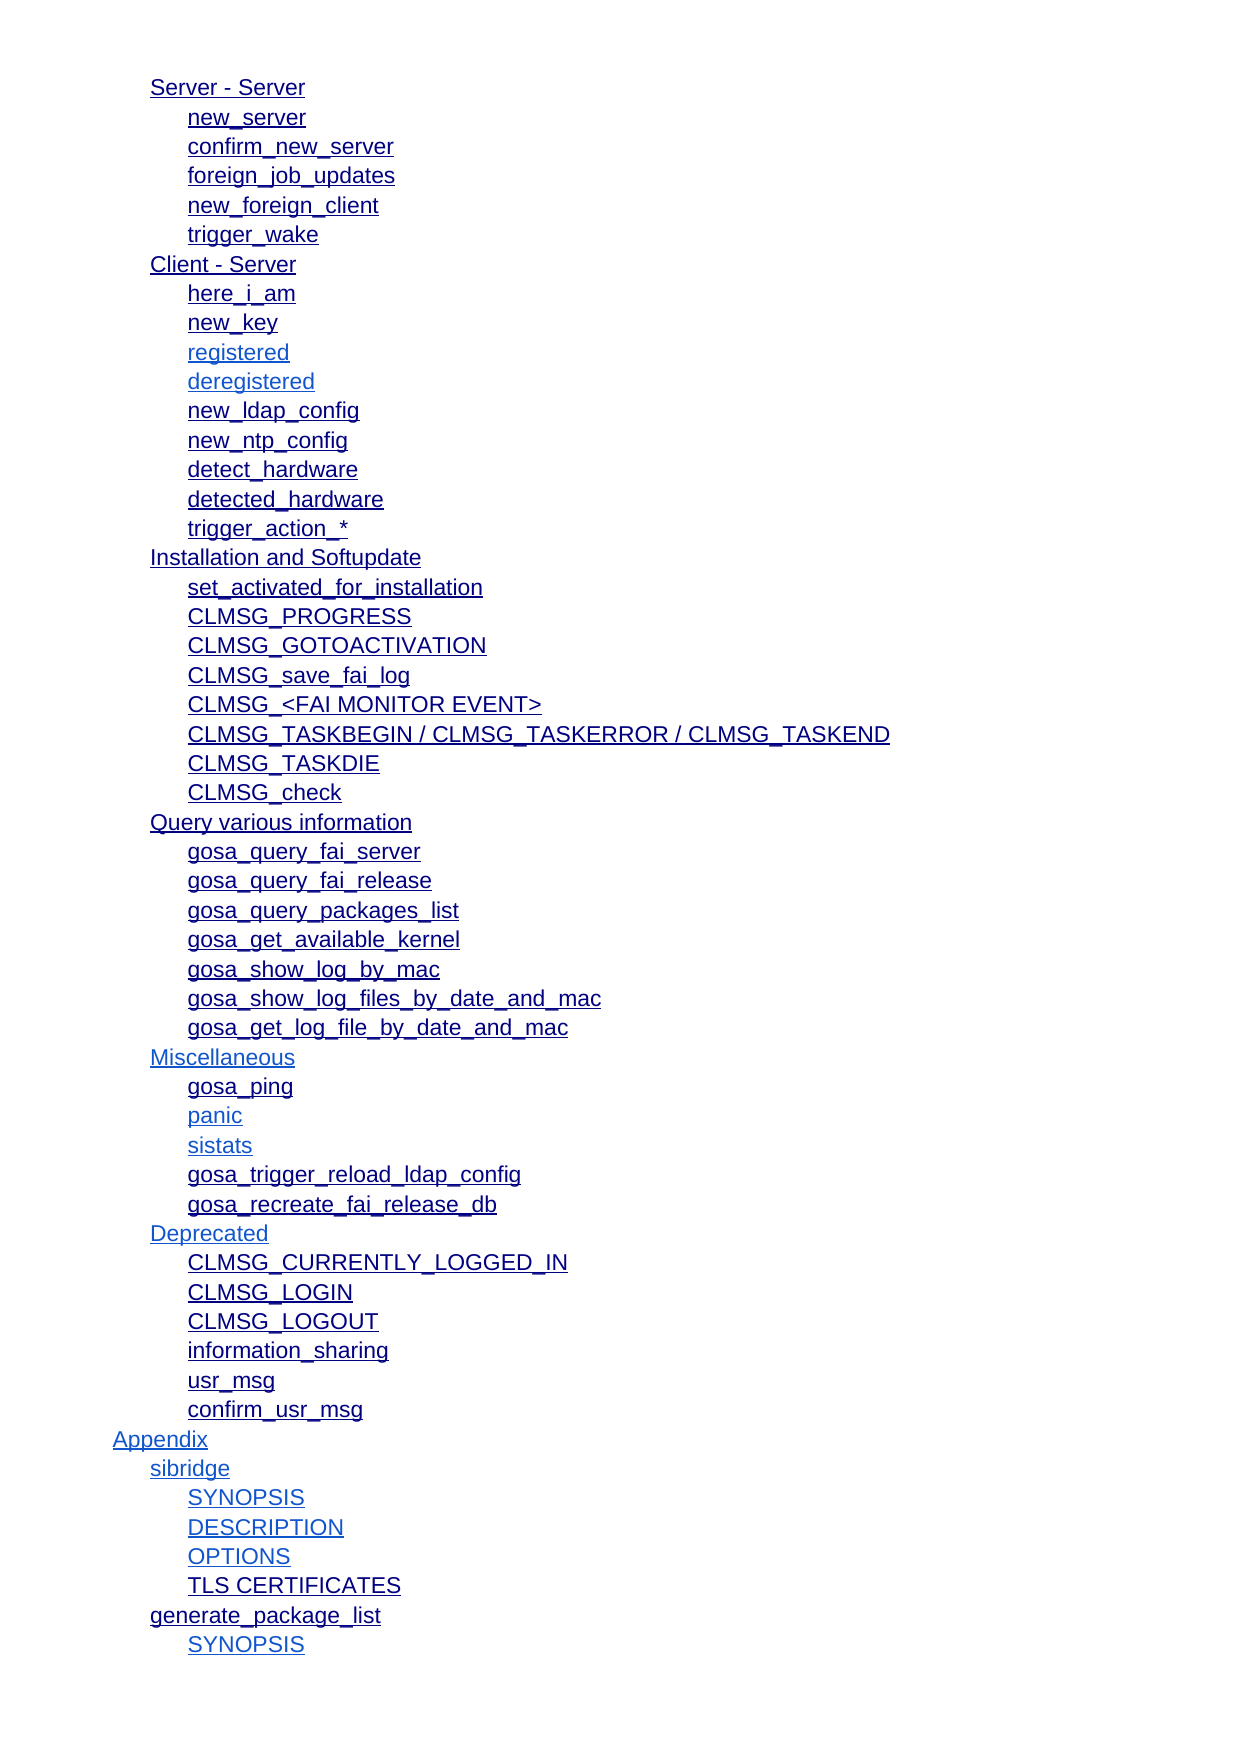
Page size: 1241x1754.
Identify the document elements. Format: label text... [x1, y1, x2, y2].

text new_ntp_config [187, 427, 1165, 453]
text Client - Server [150, 251, 1165, 277]
text Server - Server [150, 75, 1165, 101]
text trigger_wake [187, 222, 1165, 247]
text usr_msg [187, 1367, 1165, 1393]
text foreign_job_updates [187, 163, 1165, 189]
text CLMSG_check [187, 780, 1165, 806]
text new_key [187, 310, 1165, 336]
text Query various information [150, 809, 1165, 835]
text CLMSG_LOGIN [187, 1279, 1165, 1305]
text SYNOPSIS [187, 1485, 1165, 1511]
text gosa_query_packages_list [187, 897, 1165, 923]
text Installation and Softupdate [150, 545, 1165, 571]
text CLMSG_TASKDIE [187, 751, 1165, 776]
text TLS CERTIFICATES [187, 1573, 1165, 1599]
text deregistered [187, 369, 1165, 394]
text detect_hardware [187, 457, 1165, 482]
text detected_hardware [187, 486, 1165, 512]
text gosa_trigger_reload_ldap_config [187, 1162, 1165, 1187]
text sibridge [150, 1456, 1165, 1481]
text sistats [187, 1132, 1165, 1158]
text confirm_new_server [187, 134, 1165, 159]
text confirm_usr_msg [187, 1397, 1165, 1422]
text gosa_get_available_kernel [187, 927, 1165, 952]
text OPTIONS [187, 1544, 1165, 1569]
text Appendix [112, 1426, 1165, 1452]
text gosa_recreate_fai_release_db [187, 1191, 1165, 1217]
text information_sharing [187, 1338, 1165, 1364]
text SYNOPSIS [187, 1632, 1165, 1657]
text CLMSG_<FAI MONITOR EVENT> [187, 692, 1165, 717]
text trigger_action_* [187, 516, 1165, 541]
text gosa_get_log_file_by_date_and_mac [187, 1015, 1165, 1041]
text gosa_show_log_by_mac [187, 956, 1165, 982]
text gosa_show_log_files_by_date_and_mac [187, 986, 1165, 1011]
text gosa_query_fai_release [187, 868, 1165, 894]
text new_ldap_config [187, 398, 1165, 424]
text here_i_am [187, 281, 1165, 306]
text panic [187, 1103, 1165, 1129]
text Deprecated [150, 1221, 1165, 1246]
text CLMSG_save_fai_log [187, 662, 1165, 688]
text gosa_ping [187, 1074, 1165, 1099]
text generate_package_list [150, 1602, 1165, 1628]
text Miscellaneous [150, 1044, 1165, 1070]
text set_activated_for_installation [187, 574, 1165, 600]
text CLMSG_LOGOUT [187, 1309, 1165, 1334]
text CLMSG_CURRENTLY_LOGGED_IN [187, 1250, 1165, 1276]
text gosa_query_fai_server [187, 839, 1165, 864]
text DESCRIPTION [187, 1514, 1165, 1540]
text new_server [187, 104, 1165, 130]
text new_foreign_client [187, 192, 1165, 218]
text CLMSG_PROGRESS [187, 604, 1165, 629]
text CLMSG_GOTOACTIVATION [187, 633, 1165, 659]
text CLMSG_TASKBEGIN / CLMSG_TASKERROR / CLMSG_TASKEND [187, 721, 1165, 747]
text registered [187, 339, 1165, 365]
